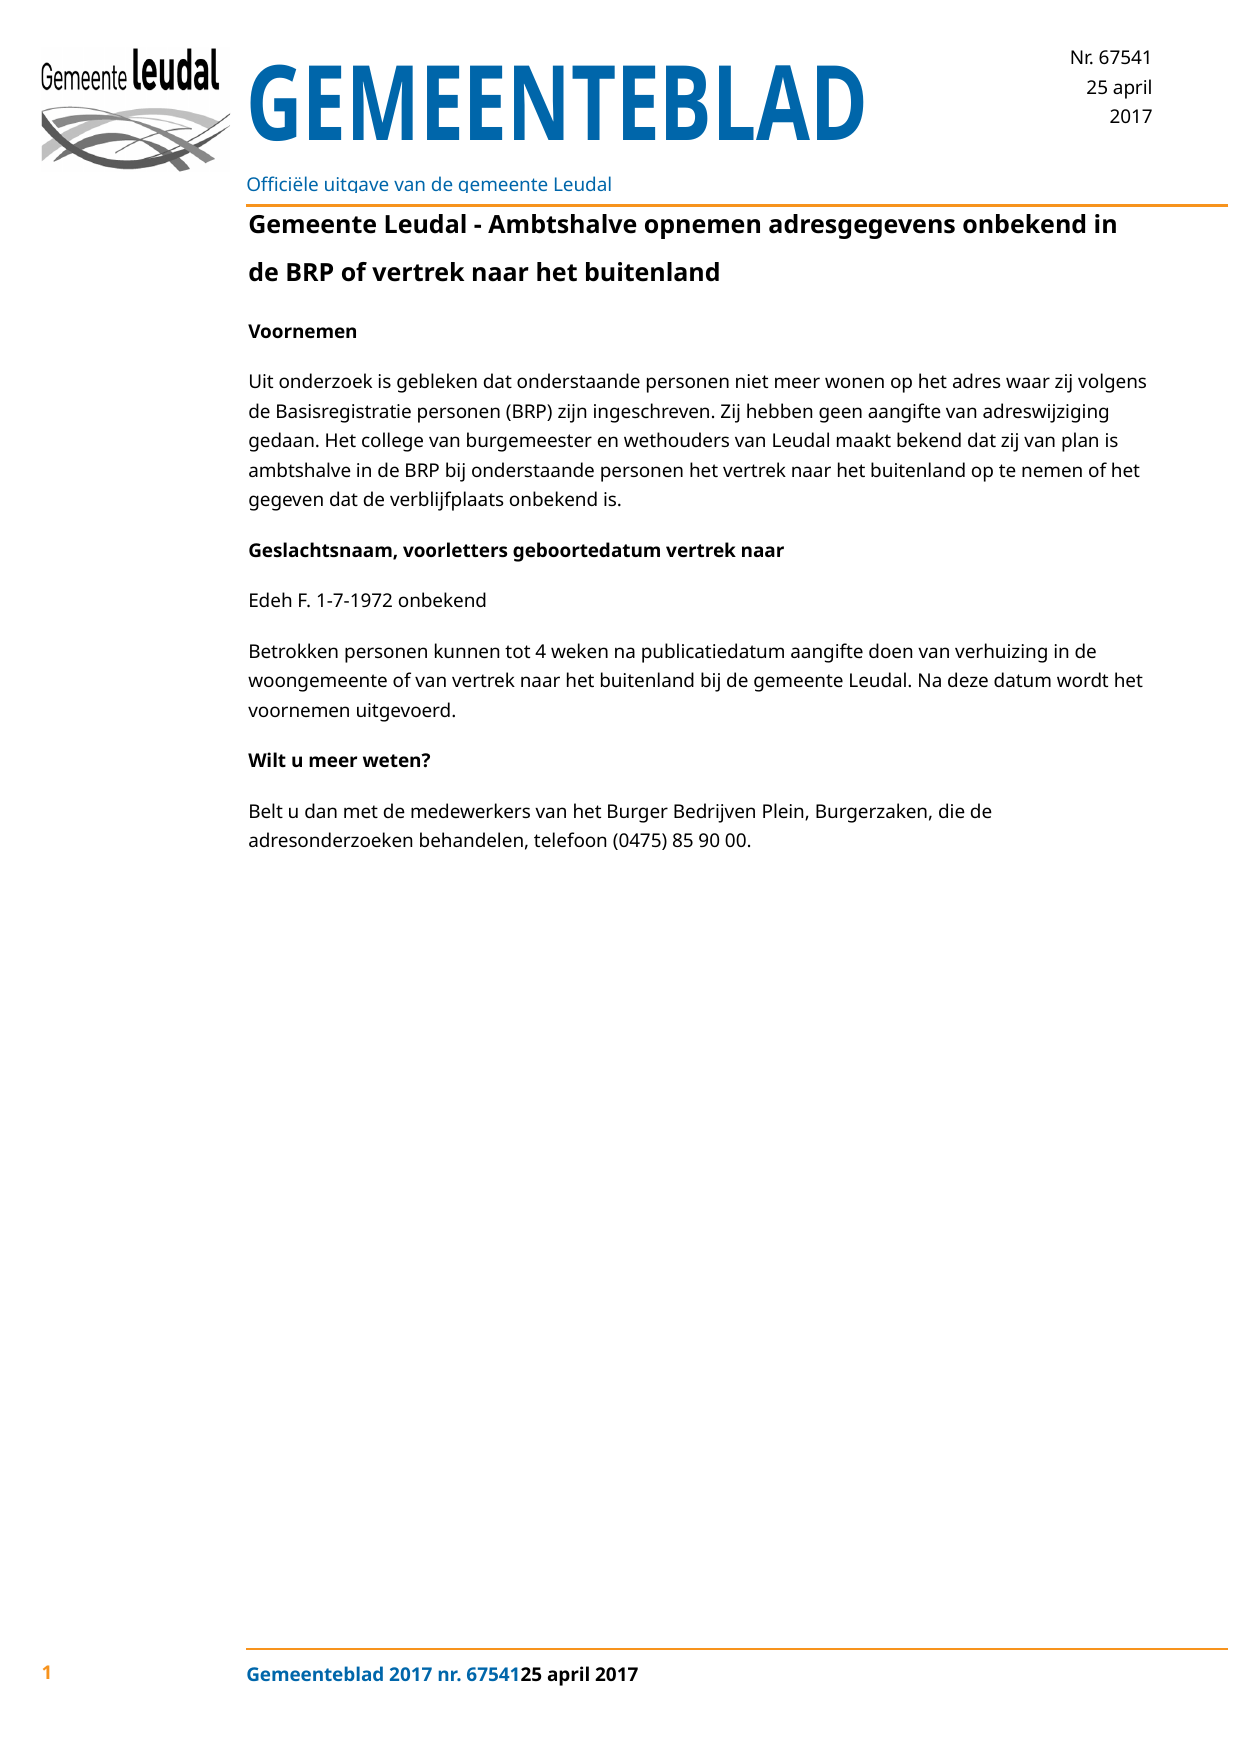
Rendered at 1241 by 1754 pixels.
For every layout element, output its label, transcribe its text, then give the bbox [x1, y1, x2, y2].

text Uit onderzoek is gebleken dat onderstaande personen niet meer wonen op het adres waar zij volgens de Basisregistratie personen (BRP) zijn ingeschreven. Zij hebben geen aangifte van adreswijziging gedaan. Het college van burgemeester en wethouders van Leudal maakt bekend dat zij van plan is ambtshalve in de BRP bij onderstaande personen het vertrek naar het buitenland op te nemen of het gegeven dat de verblijfplaats onbekend is. [248, 368, 1152, 512]
picture [41, 47, 231, 172]
text Gemeente Leudal - Ambtshalve opnemen adresgegevens onbekend in de BRP of vertrek naar het buitenland [248, 207, 1152, 288]
text Geslachtsnaam, voorletters geboortedatum vertrek naar [248, 537, 1152, 563]
text Edeh F. 1-7-1972 onbekend [248, 587, 1152, 613]
text Voornemen [248, 318, 1152, 344]
text Wilt u meer weten? [248, 747, 1152, 773]
text Belt u dan met de medewerkers van het Burger Bedrijven Plein, Burgerzaken, die de adresonderzoeken behandelen, telefoon (0475) 85 90 00. [248, 798, 1152, 853]
text Betrokken personen kunnen tot 4 weken na publicatiedatum aangifte doen van verhuizing in de woongemeente of van vertrek naar het buitenland bij de gemeente Leudal. Na deze datum wordt het voornemen uitgevoerd. [248, 638, 1152, 723]
